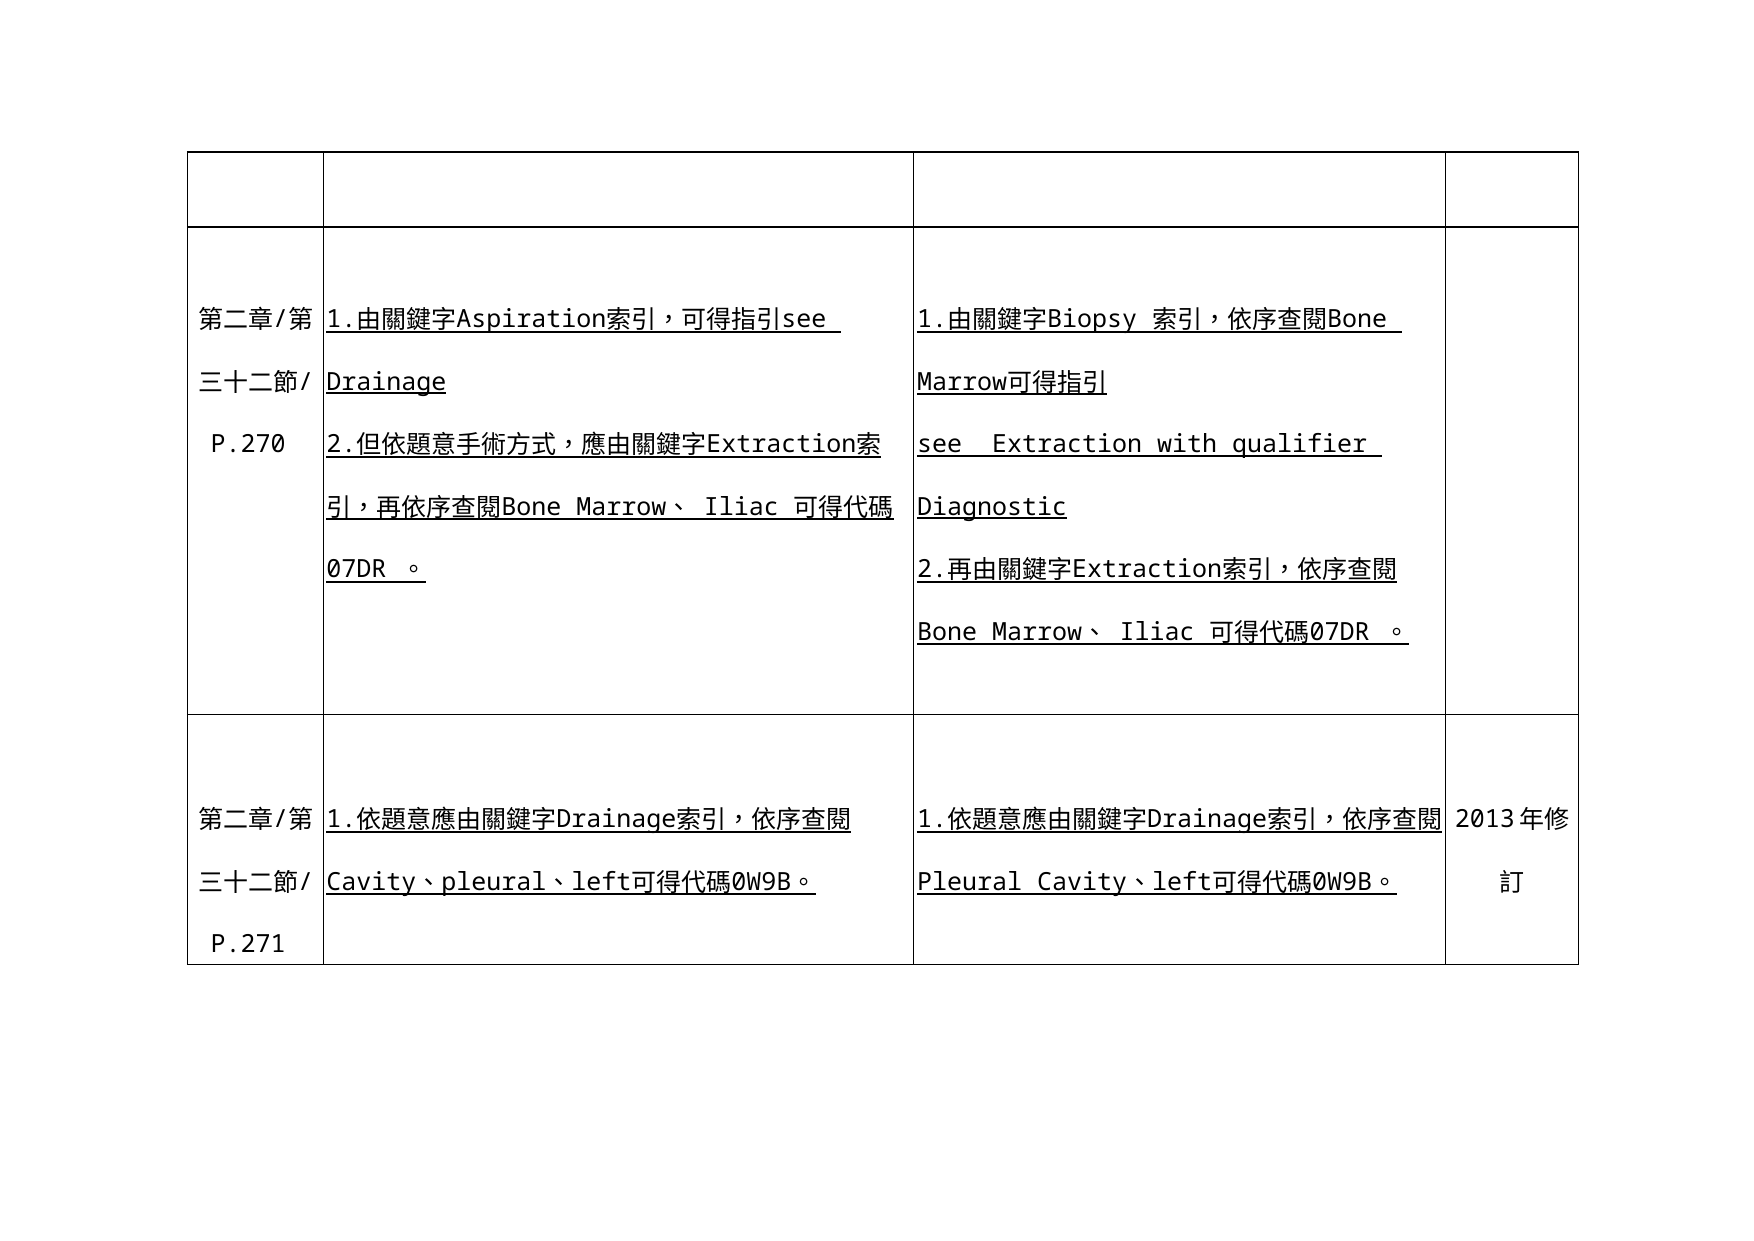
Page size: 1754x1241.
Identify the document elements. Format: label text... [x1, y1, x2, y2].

table_header [1446, 153, 1578, 226]
table_cell 2013年修訂 [1446, 715, 1578, 964]
table_header [324, 153, 913, 226]
table_header [188, 153, 323, 226]
table_header [914, 153, 1445, 226]
table_cell 1.依題意應由關鍵字Drainage索引，依序查閱Cavity、pleural、left可得代碼0W9B。 [324, 715, 913, 964]
table_cell 第二章/第三十二節/P.270 [188, 228, 323, 714]
table_cell 1.由關鍵字Biopsy 索引，依序查閱Bone Marrow可得指引 see Extraction with qualifier Diagnostic 2.再由關鍵字Extraction索引，依序查閱Bone Marrow、 Iliac 可得代碼07DR 。 [914, 228, 1445, 714]
table_cell 1.由關鍵字Aspiration索引，可得指引see Drainage 2.但依題意手術方式，應由關鍵字Extraction索引，再依序查閱Bone Marrow、 Iliac 可得代碼07DR 。 [324, 228, 913, 714]
table_cell 1.依題意應由關鍵字Drainage索引，依序查閱Pleural Cavity、left可得代碼0W9B。 [914, 715, 1445, 964]
table_cell 第二章/第三十二節/P.271 [188, 715, 323, 964]
table_cell [1446, 228, 1578, 714]
